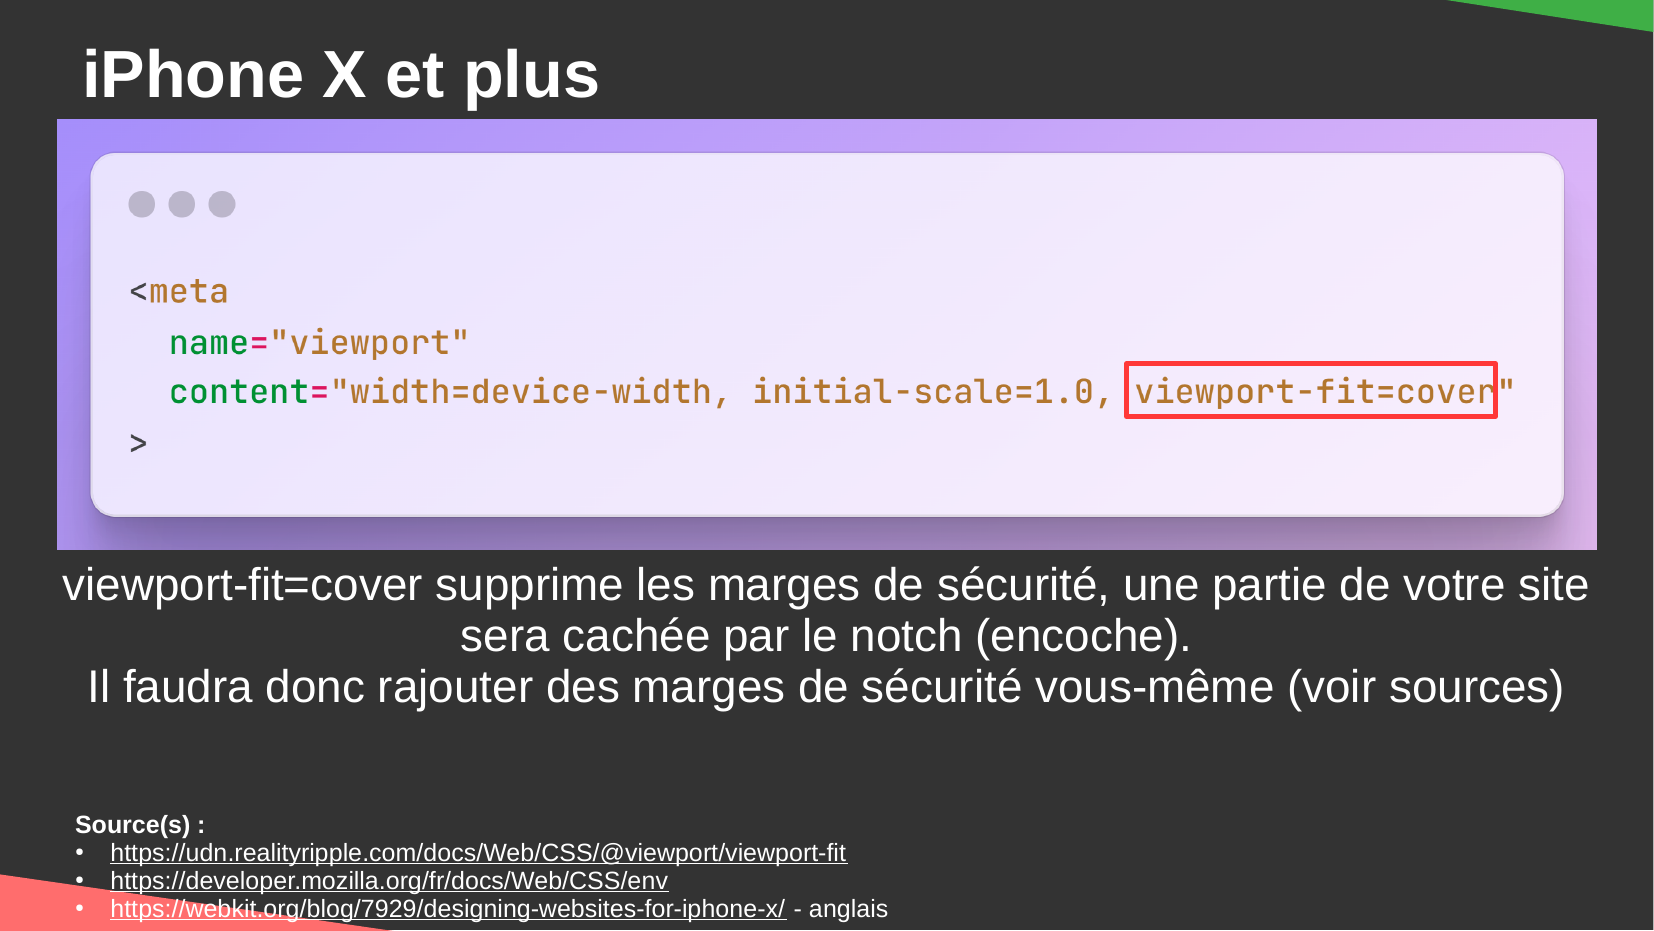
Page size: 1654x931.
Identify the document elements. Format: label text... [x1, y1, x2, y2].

picture [57, 119, 1597, 550]
title viewport-fit=cover supprime les marges de sécurité, une partie de votre site sera cachée par le notch (encoche). Il faudra donc rajouter des marges de sécurité vous-même (voir sources) [57, 558, 1597, 721]
text_box [1446, 0, 1654, 33]
text_box Source(s) : https://udn.realityripple.com/docs/Web/CSS/@viewport/viewport-fit https://developer.mozilla.org/fr/docs/Web/CSS/env https://webkit.org/blog/7929/designing-websites-for-iphone-x/ - anglais [60, 803, 1546, 930]
text_box [0, 874, 394, 931]
title iPhone X et plus [82, 37, 1276, 119]
